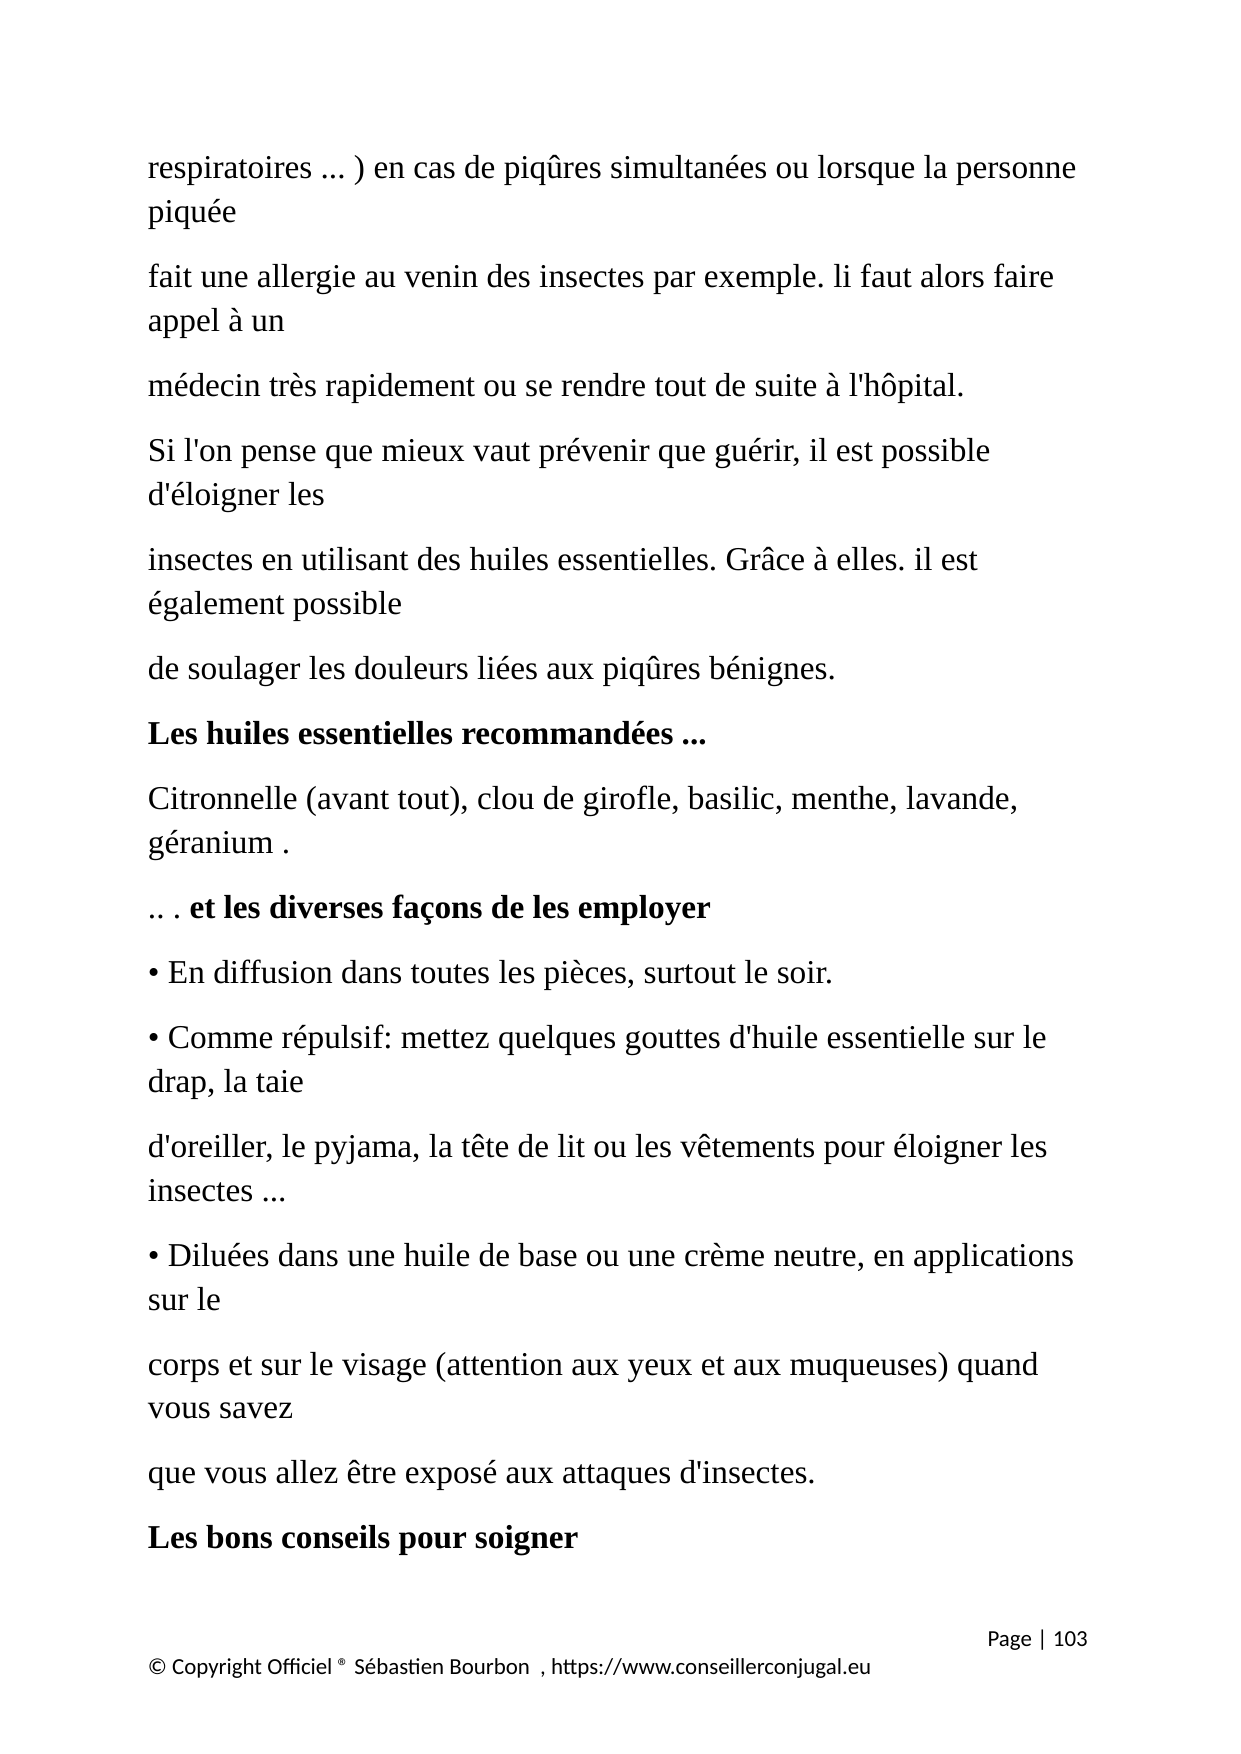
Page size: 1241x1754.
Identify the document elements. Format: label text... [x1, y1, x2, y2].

text respiratoires ... ) en cas de piqûres simultanées ou lorsque la personne piquée [148, 148, 1093, 230]
text insectes en utilisant des huiles essentielles. Grâce à elles. il est également possible [148, 539, 1093, 622]
text • Diluées dans une huile de base ou une crème neutre, en applications sur le [148, 1235, 1093, 1317]
text Si l'on pense que mieux vaut prévenir que guérir, il est possible d'éloigner les [148, 430, 1093, 513]
text de soulager les douleurs liées aux piqûres bénignes. [148, 648, 1093, 687]
text corps et sur le visage (attention aux yeux et aux muqueuses) quand vous savez [148, 1344, 1093, 1426]
text .. . et les diverses façons de les employer [148, 887, 1093, 925]
text médecin très rapidement ou se rendre tout de suite à l'hôpital. [148, 366, 1093, 404]
text Les bons conseils pour soigner [148, 1518, 1093, 1556]
text fait une allergie au venin des insectes par exemple. li faut alors faire appel à un [148, 257, 1093, 339]
text d'oreiller, le pyjama, la tête de lit ou les vêtements pour éloigner les insectes ... [148, 1126, 1093, 1208]
text • Comme répulsif: mettez quelques gouttes d'huile essentielle sur le drap, la taie [148, 1017, 1093, 1099]
text Les huiles essentielles recommandées ... [148, 713, 1093, 752]
text que vous allez être exposé aux attaques d'insectes. [148, 1453, 1093, 1491]
text • En diffusion dans toutes les pièces, surtout le soir. [148, 952, 1093, 990]
text Citronnelle (avant tout), clou de girofle, basilic, menthe, lavande, géranium . [148, 778, 1093, 861]
